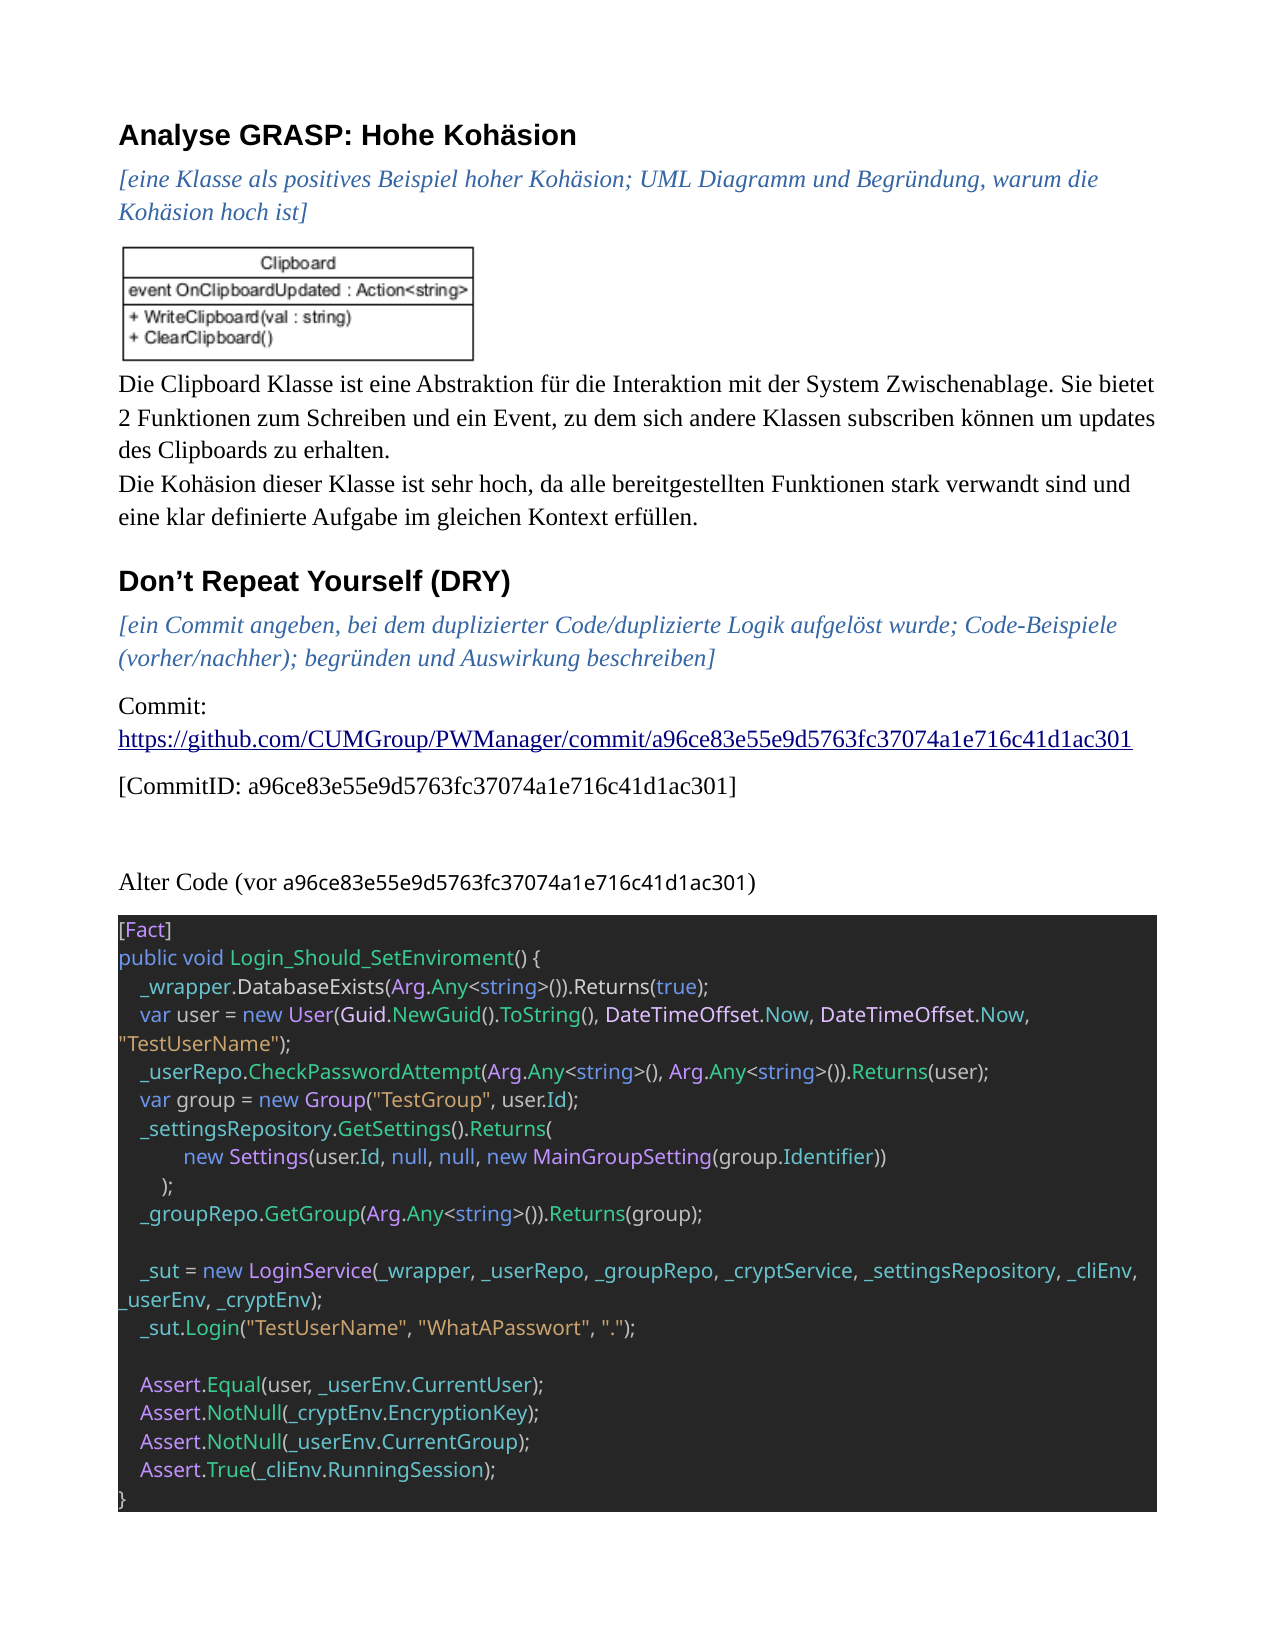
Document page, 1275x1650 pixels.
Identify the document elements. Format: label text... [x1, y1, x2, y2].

text Die Clipboard Klasse ist eine Abstraktion für die Interaktion mit der System Zwischenablage. Sie bietet 2 Funktionen zum Schreiben und ein Event, zu dem sich andere Klassen subscriben können um updates des Clipboards zu erhalten. Die Kohäsion dieser Klasse ist sehr hoch, da alle bereitgestellten Funktionen stark verwandt sind und eine klar definierte Aufgabe im gleichen Kontext erfüllen. [118, 245, 1157, 530]
text [CommitID: a96ce83e55e9d5763fc37074a1e716c41d1ac301] [118, 771, 1157, 800]
text [eine Klasse als positives Beispiel hoher Kohäsion; UML Diagramm und Begründung, warum die Kohäsion hoch ist] [118, 164, 1157, 226]
text [Fact] public void Login_Should_SetEnviroment() { _wrapper.DatabaseExists(Arg.Any<string>()).Returns(true); var user = new User(Guid.NewGuid().ToString(), DateTimeOffset.Now, DateTimeOffset.Now, "TestUserName"); _userRepo.CheckPasswordAttempt(Arg.Any<string>(), Arg.Any<string>()).Returns(user); var group = new Group("TestGroup", user.Id); _settingsRepository.GetSettings().Returns( new Settings(user.Id, null, null, new MainGroupSetting(group.Identifier)) ); _groupRepo.GetGroup(Arg.Any<string>()).Returns(group); _sut = new LoginService(_wrapper, _userRepo, _groupRepo, _cryptService, _settingsRepository, _cliEnv, _userEnv, _cryptEnv); _sut.Login("TestUserName", "WhatAPasswort", "."); Assert.Equal(user, _userEnv.CurrentUser); Assert.NotNull(_cryptEnv.EncryptionKey); Assert.NotNull(_userEnv.CurrentGroup); Assert.True(_cliEnv.RunningSession); } [118, 915, 1157, 1512]
picture [118, 245, 482, 366]
text Alter Code (vor a96ce83e55e9d5763fc37074a1e716c41d1ac301) [118, 867, 1157, 896]
text Commit: https://github.com/CUMGroup/PWManager/commit/a96ce83e55e9d5763fc37074a1e716c41d1ac301 [118, 691, 1157, 752]
subtitle Analyse GRASP: Hohe Kohäsion [118, 118, 1157, 152]
subtitle Don’t Repeat Yourself (DRY) [118, 564, 1157, 598]
text [ein Commit angeben, bei dem duplizierter Code/duplizierte Logik aufgelöst wurde; Code-Beispiele (vorher/nachher); begründen und Auswirkung beschreiben] [118, 610, 1157, 672]
